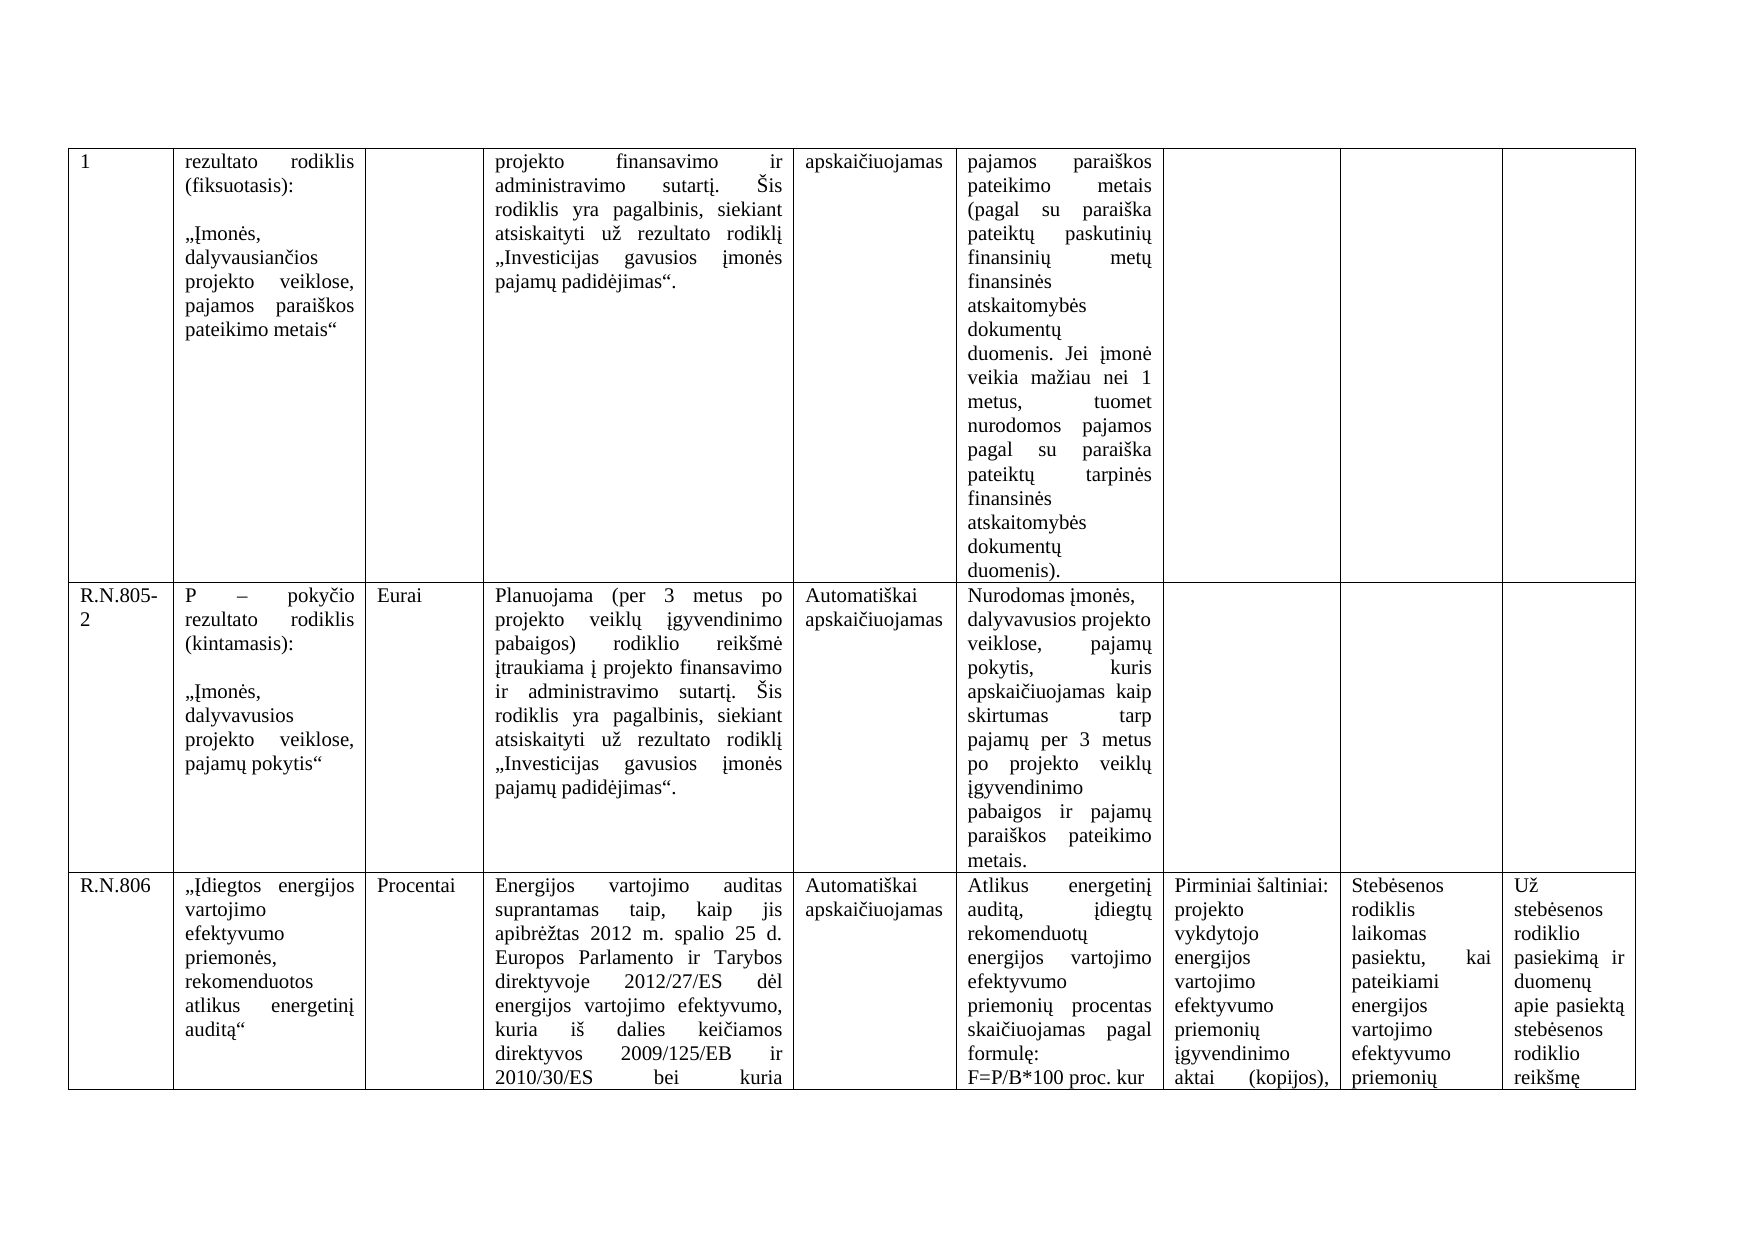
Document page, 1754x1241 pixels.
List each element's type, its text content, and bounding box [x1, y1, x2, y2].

table_cell [1164, 149, 1340, 582]
table_cell Pirminiai šaltiniai: projekto vykdytojo energijos vartojimo efektyvumo priemonių įgyvendinimo aktai (kopijos), [1164, 873, 1340, 1089]
table_cell [1503, 149, 1635, 582]
table_cell [1341, 149, 1502, 582]
table_cell apskaičiuojamas [794, 149, 956, 582]
table_cell Automatiškai apskaičiuojamas [794, 583, 956, 872]
table_cell [366, 149, 483, 582]
table_cell pajamos paraiškos pateikimo metais (pagal su paraiška pateiktų paskutinių finansinių metų finansinės atskaitomybės dokumentų duomenis. Jei įmonė veikia mažiau nei 1 metus, tuomet nurodomos pajamos pagal su paraiška pateiktų tarpinės finansinės atskaitomybės dokumentų duomenis). [957, 149, 1163, 582]
table_cell [1341, 583, 1502, 872]
table_cell [1164, 583, 1340, 872]
table_cell rezultato rodiklis (fiksuotasis): „Įmonės, dalyvausiančios projekto veiklose, pajamos paraiškos pateikimo metais“ [174, 149, 365, 582]
table_cell Nurodomas įmonės, dalyvavusios projekto veiklose, pajamų pokytis, kuris apskaičiuojamas kaip skirtumas tarp pajamų per 3 metus po projekto veiklų įgyvendinimo pabaigos ir pajamų paraiškos pateikimo metais. [957, 583, 1163, 872]
table_cell P – pokyčio rezultato rodiklis (kintamasis): „Įmonės, dalyvavusios projekto veiklose, pajamų pokytis“ [174, 583, 365, 872]
table_cell Eurai [366, 583, 483, 872]
table_cell Atlikus energetinį auditą, įdiegtų rekomenduotų energijos vartojimo efektyvumo priemonių procentas skaičiuojamas pagal formulę: F=P/B*100 proc. kur [957, 873, 1163, 1089]
table_cell projekto finansavimo ir administravimo sutartį. Šis rodiklis yra pagalbinis, siekiant atsiskaityti už rezultato rodiklį „Investicijas gavusios įmonės pajamų padidėjimas“. [484, 149, 793, 582]
table_cell [1503, 583, 1635, 872]
table_cell Energijos vartojimo auditas suprantamas taip, kaip jis apibrėžtas 2012 m. spalio 25 d. Europos Parlamento ir Tarybos direktyvoje 2012/27/ES dėl energijos vartojimo efektyvumo, kuria iš dalies keičiamos direktyvos 2009/125/EB ir 2010/30/ES bei kuria [484, 873, 793, 1089]
table_cell R.N.805-2 [69, 583, 173, 872]
table_cell Automatiškai apskaičiuojamas [794, 873, 956, 1089]
table_cell Planuojama (per 3 metus po projekto veiklų įgyvendinimo pabaigos) rodiklio reikšmė įtraukiama į projekto finansavimo ir administravimo sutartį. Šis rodiklis yra pagalbinis, siekiant atsiskaityti už rezultato rodiklį „Investicijas gavusios įmonės pajamų padidėjimas“. [484, 583, 793, 872]
table_cell Už stebėsenos rodiklio pasiekimą ir duomenų apie pasiektą stebėsenos rodiklio reikšmę [1503, 873, 1635, 1089]
table_cell 1 [69, 149, 173, 582]
table_cell Procentai [366, 873, 483, 1089]
table_cell Stebėsenos rodiklis laikomas pasiektu, kai pateikiami energijos vartojimo efektyvumo priemonių [1341, 873, 1502, 1089]
table_cell „Įdiegtos energijos vartojimo efektyvumo priemonės, rekomenduotos atlikus energetinį auditą“ [174, 873, 365, 1089]
table_cell R.N.806 [69, 873, 173, 1089]
